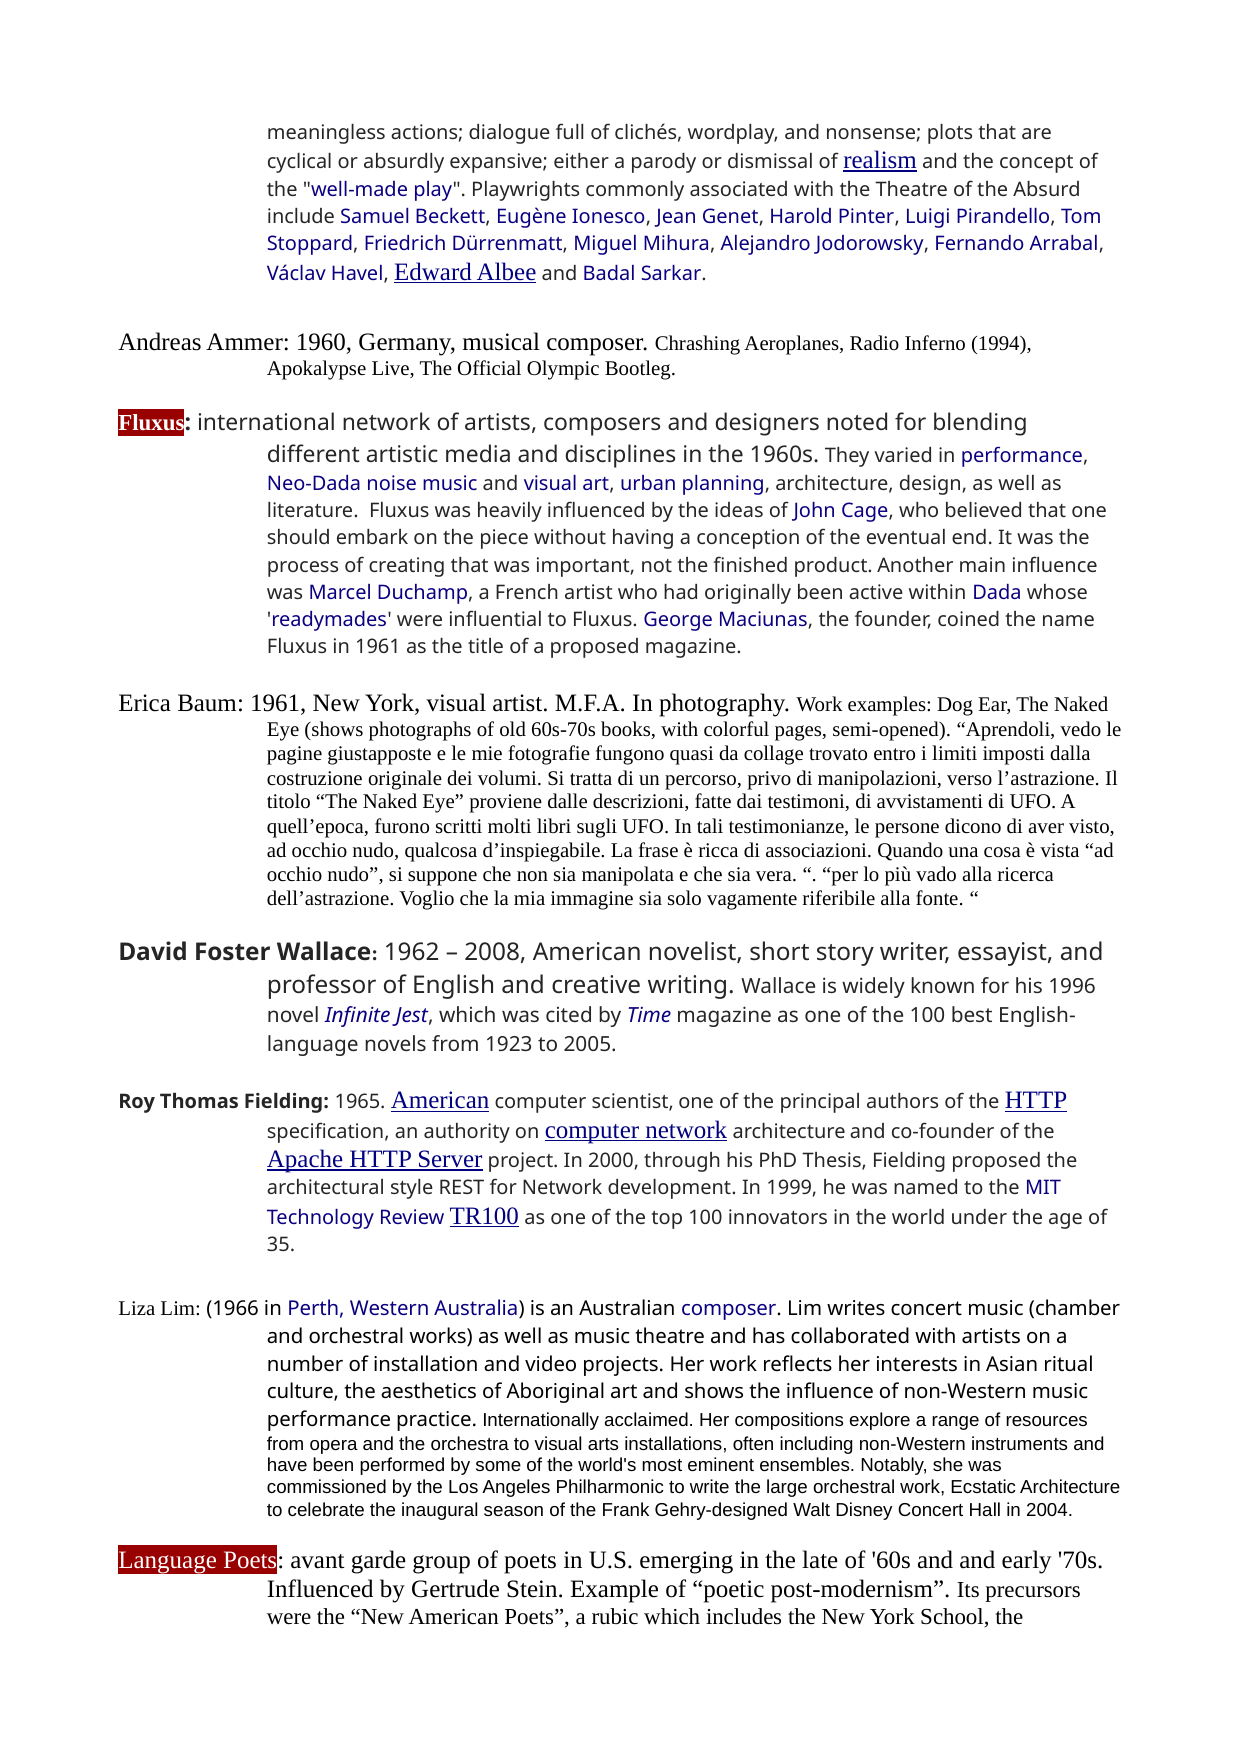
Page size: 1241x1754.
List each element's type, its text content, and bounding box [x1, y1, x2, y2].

text Fluxus: international network of artists, composers and designers noted for blending different artistic media and disciplines in the 1960s. They varied in performance, Neo-Dada noise music and visual art, urban planning, architecture, design, as well as literature. Fluxus was heavily influenced by the ideas of John Cage, who believed that one should embark on the piece without having a conception of the eventual end. It was the process of creating that was important, not the finished product. Another main influence was Marcel Duchamp, a French artist who had originally been active within Dada whose 'readymades' were influential to Fluxus. George Maciunas, the founder, coined the name Fluxus in 1961 as the title of a proposed magazine. [118, 406, 1122, 660]
text Erica Baum: 1961, New York, visual artist. M.F.A. In photography. Work examples: Dog Ear, The Naked Eye (shows photographs of old 60s-70s books, with colorful pages, semi-opened). “Aprendoli, vedo le pagine giustapposte e le mie fotografie fungono quasi da collage trovato entro i limiti imposti dalla costruzione originale dei volumi. Si tratta di un percorso, privo di manipolazioni, verso l’astrazione. Il titolo “The Naked Eye” proviene dalle descrizioni, fatte dai testimoni, di avvistamenti di UFO. A quell’epoca, furono scritti molti libri sugli UFO. In tali testimonianze, le persone dicono di aver visto, ad occhio nudo, qualcosa d’inspiegabile. La frase è ricca di associazioni. Quando una cosa è vista “ad occhio nudo”, si suppone che non sia manipolata e che sia vera. “. “per lo più vado alla ricerca dell’astrazione. Voglio che la mia immagine sia solo vagamente riferibile alla fonte. “ [118, 688, 1122, 910]
text Liza Lim: (1966 in Perth, Western Australia) is an Australian composer. Lim writes concert music (chamber and orchestral works) as well as music theatre and has collaborated with artists on a number of installation and video projects. Her work reflects her interests in Asian ritual culture, the aesthetics of Aboriginal art and shows the influence of non-Western music performance practice. Internationally acclaimed. Her compositions explore a range of resources from opera and the orchestra to visual arts installations, often including non-Western instruments and have been performed by some of the world's most eminent ensembles. Notably, she was commissioned by the Los Angeles Philharmonic to write the large orchestral work, Ecstatic Architecture to celebrate the inaugural season of the Frank Gehry-designed Walt Disney Concert Hall in 2004. [118, 1294, 1122, 1521]
text Andreas Ammer: 1960, Germany, musical composer. Chrashing Aeroplanes, Radio Inferno (1994), Apokalypse Live, The Official Olympic Bootleg. [118, 327, 1122, 380]
text meaningless actions; dialogue full of clichés, wordplay, and nonsense; plots that are cyclical or absurdly expansive; either a parody or dismissal of realism and the concept of the "well-made play". Playwrights commonly associated with the Theatre of the Absurd include Samuel Beckett, Eugène Ionesco, Jean Genet, Harold Pinter, Luigi Pirandello, Tom Stoppard, Friedrich Dürrenmatt, Miguel Mihura, Alejandro Jodorowsky, Fernando Arrabal, Václav Havel, Edward Albee and Badal Sarkar. [118, 118, 1122, 286]
text Roy Thomas Fielding: 1965. American computer scientist, one of the principal authors of the HTTP specification, an authority on computer network architecture and co-founder of the Apache HTTP Server project. In 2000, through his PhD Thesis, Fielding proposed the architectural style REST for Network development. In 1999, he was named to the MIT Technology Review TR100 as one of the top 100 innovators in the world under the age of 35. [118, 1086, 1122, 1257]
text Language Poets: avant garde group of poets in U.S. emerging in the late of '60s and and early '70s. Influenced by Gertrude Stein. Example of “poetic post-modernism”. Its precursors were the “New American Poets”, a rubic which includes the New York School, the [118, 1545, 1122, 1629]
text David Foster Wallace: 1962 – 2008, American novelist, short story writer, essayist, and professor of English and creative writing. Wallace is widely known for his 1996 novel Infinite Jest, which was cited by Time magazine as one of the 100 best English-language novels from 1923 to 2005. [118, 934, 1122, 1057]
